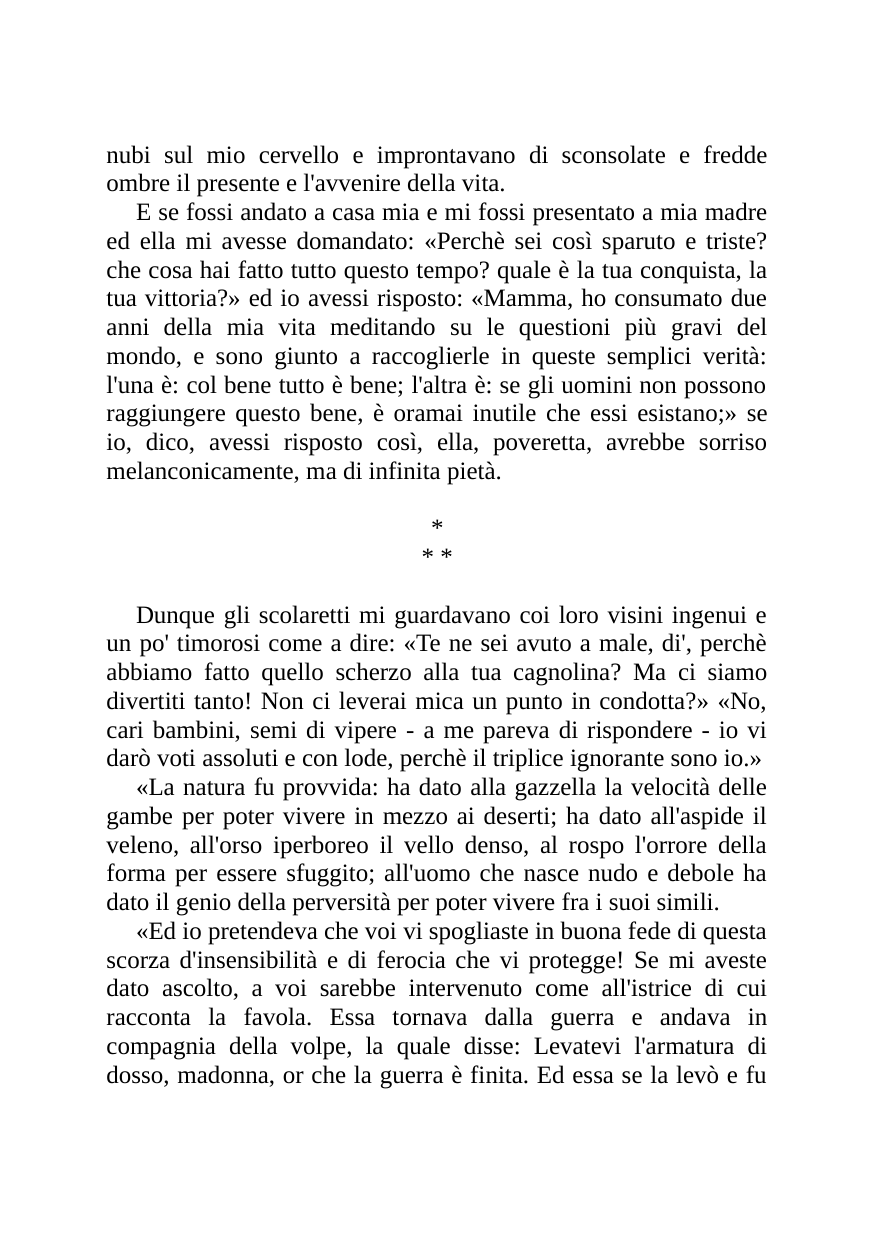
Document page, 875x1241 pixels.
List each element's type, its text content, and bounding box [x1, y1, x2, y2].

text «Ed io pretendeva che voi vi spogliaste in buona fede di questa scorza d'insensibilità e di ferocia che vi protegge! Se mi aveste dato ascolto, a voi sarebbe intervenuto come all'istrice di cui racconta la favola. Essa tornava dalla guerra e andava in compagnia della volpe, la quale disse: Levatevi l'armatura di dosso, madonna, or che la guerra è finita. Ed essa se la levò e fu [106, 916, 768, 1088]
text E se fossi andato a casa mia e mi fossi presentato a mia madre ed ella mi avesse domandato: «Perchè sei così sparuto e triste? che cosa hai fatto tutto questo tempo? quale è la tua conquista, la tua vittoria?» ed io avessi risposto: «Mamma, ho consumato due anni della mia vita meditando su le questioni più gravi del mondo, e sono giunto a raccoglierle in queste semplici verità: l'una è: col bene tutto è bene; l'altra è: se gli uomini non possono raggiungere questo bene, è oramai inutile che essi esistano;» se io, dico, avessi risposto così, ella, poveretta, avrebbe sorriso melanconicamente, ma di infinita pietà. [106, 197, 768, 485]
text nubi sul mio cervello e improntavano di sconsolate e fredde ombre il presente e l'avvenire della vita. [106, 140, 768, 197]
text Dunque gli scolaretti mi guardavano coi loro visini ingenui e un po' timorosi come a dire: «Te ne sei avuto a male, di', perchè abbiamo fatto quello scherzo alla tua cagnolina? Ma ci siamo divertiti tanto! Non ci leverai mica un punto in condotta?» «No, cari bambini, semi di vipere - a me pareva di rispondere - io vi darò voti assoluti e con lode, perchè il triplice ignorante sono io.» [106, 600, 768, 772]
text * * [106, 542, 768, 571]
text «La natura fu provvida: ha dato alla gazzella la velocità delle gambe per poter vivere in mezzo ai deserti; ha dato all'aspide il veleno, all'orso iperboreo il vello denso, al rospo l'orrore della forma per essere sfuggito; all'uomo che nasce nudo e debole ha dato il genio della perversità per poter vivere fra i suoi simili. [106, 772, 768, 916]
text * [106, 513, 768, 542]
